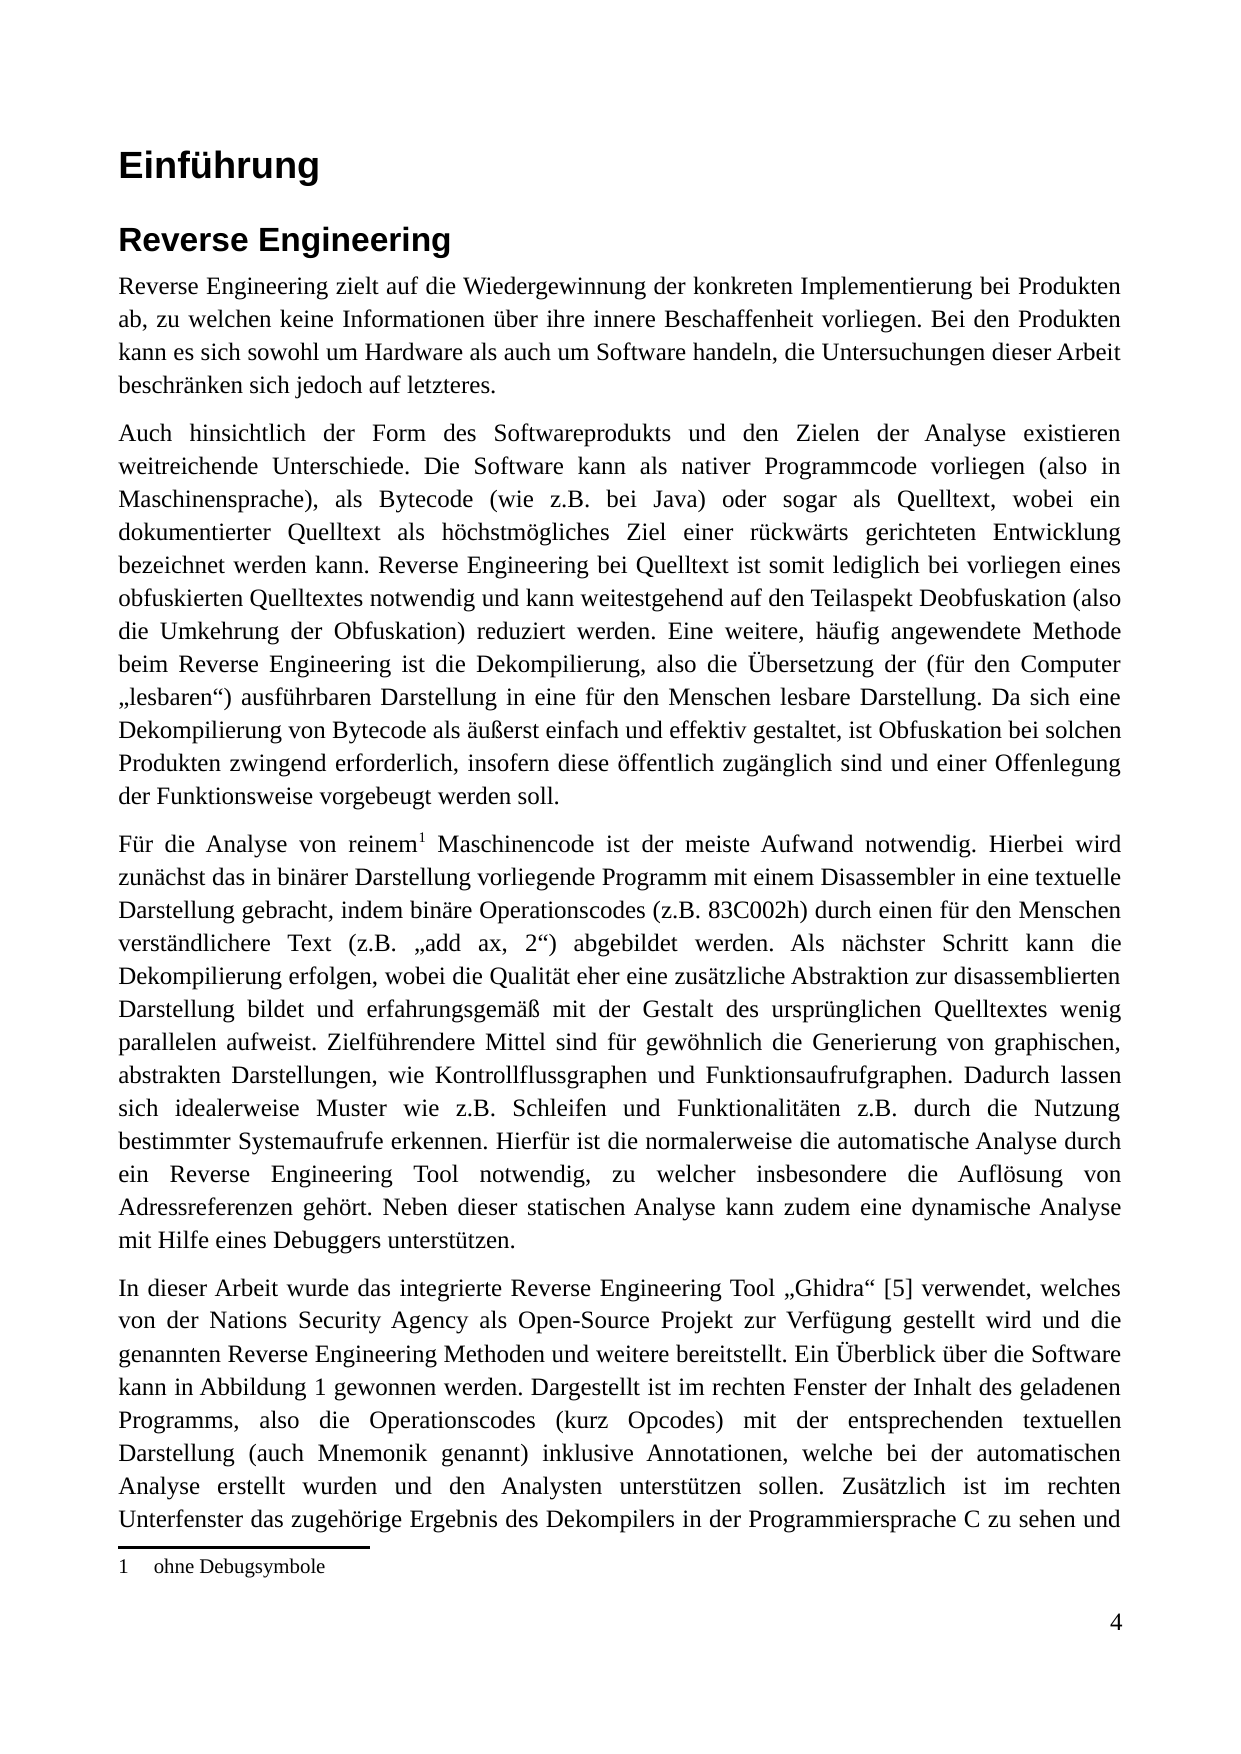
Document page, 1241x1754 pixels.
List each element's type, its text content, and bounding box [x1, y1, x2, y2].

text Auch hinsichtlich der Form des Softwareprodukts und den Zielen der Analyse existieren weitreichende Unterschiede. Die Software kann als nativer Programmcode vorliegen (also in Maschinensprache), als Bytecode (wie z.B. bei Java) oder sogar als Quelltext, wobei ein dokumentierter Quelltext als höchstmögliches Ziel einer rückwärts gerichteten Entwicklung bezeichnet werden kann. Reverse Engineering bei Quelltext ist somit lediglich bei vorliegen eines obfuskierten Quelltextes notwendig und kann weitestgehend auf den Teilaspekt Deobfuskation (also die Umkehrung der Obfuskation) reduziert werden. Eine weitere, häufig angewendete Methode beim Reverse Engineering ist die Dekompilierung, also die Übersetzung der (für den Computer „lesbaren“) ausführbaren Darstellung in eine für den Menschen lesbare Darstellung. Da sich eine Dekompilierung von Bytecode als äußerst einfach und effektiv gestaltet, ist Obfuskation bei solchen Produkten zwingend erforderlich, insofern diese öffentlich zugänglich sind und einer Offenlegung der Funktionsweise vorgebeugt werden soll. [118, 418, 1122, 810]
text ohne Debugsymbole [118, 1553, 1122, 1578]
subtitle Reverse Engineering [118, 220, 1122, 259]
subtitle Einführung [118, 143, 1122, 187]
text Für die Analyse von reinem Maschinencode ist der meiste Aufwand notwendig. Hierbei wird zunächst das in binärer Darstellung vorliegende Programm mit einem Disassembler in eine textuelle Darstellung gebracht, indem binäre Operationscodes (z.B. 83C002h) durch einen für den Menschen verständlichere Text (z.B. „add ax, 2“) abgebildet werden. Als nächster Schritt kann die Dekompilierung erfolgen, wobei die Qualität eher eine zusätzliche Abstraktion zur disassemblierten Darstellung bildet und erfahrungsgemäß mit der Gestalt des ursprünglichen Quelltextes wenig parallelen aufweist. Zielführendere Mittel sind für gewöhnlich die Generierung von graphischen, abstrakten Darstellungen, wie Kontrollflussgraphen und Funktionsaufrufgraphen. Dadurch lassen sich idealerweise Muster wie z.B. Schleifen und Funktionalitäten z.B. durch die Nutzung bestimmter Systemaufrufe erkennen. Hierfür ist die normalerweise die automatische Analyse durch ein Reverse Engineering Tool notwendig, zu welcher insbesondere die Auflösung von Adressreferenzen gehört. Neben dieser statischen Analyse kann zudem eine dynamische Analyse mit Hilfe eines Debuggers unterstützen. [118, 829, 1122, 1254]
text Reverse Engineering zielt auf die Wiedergewinnung der konkreten Implementierung bei Produkten ab, zu welchen keine Informationen über ihre innere Beschaffenheit vorliegen. Bei den Produkten kann es sich sowohl um Hardware als auch um Software handeln, die Untersuchungen dieser Arbeit beschränken sich jedoch auf letzteres. [118, 271, 1122, 399]
text In dieser Arbeit wurde das integrierte Reverse Engineering Tool „Ghidra“ [5] verwendet, welches von der Nations Security Agency als Open-Source Projekt zur Verfügung gestellt wird und die genannten Reverse Engineering Methoden und weitere bereitstellt. Ein Überblick über die Software kann in Abbildung 1 gewonnen werden. Dargestellt ist im rechten Fenster der Inhalt des geladenen Programms, also die Operationscodes (kurz Opcodes) mit der entsprechenden textuellen Darstellung (auch Mnemonik genannt) inklusive Annotationen, welche bei der automatischen Analyse erstellt wurden und den Analysten unterstützen sollen. Zusätzlich ist im rechten Unterfenster das zugehörige Ergebnis des Dekompilers in der Programmiersprache C zu sehen und [118, 1273, 1122, 1532]
